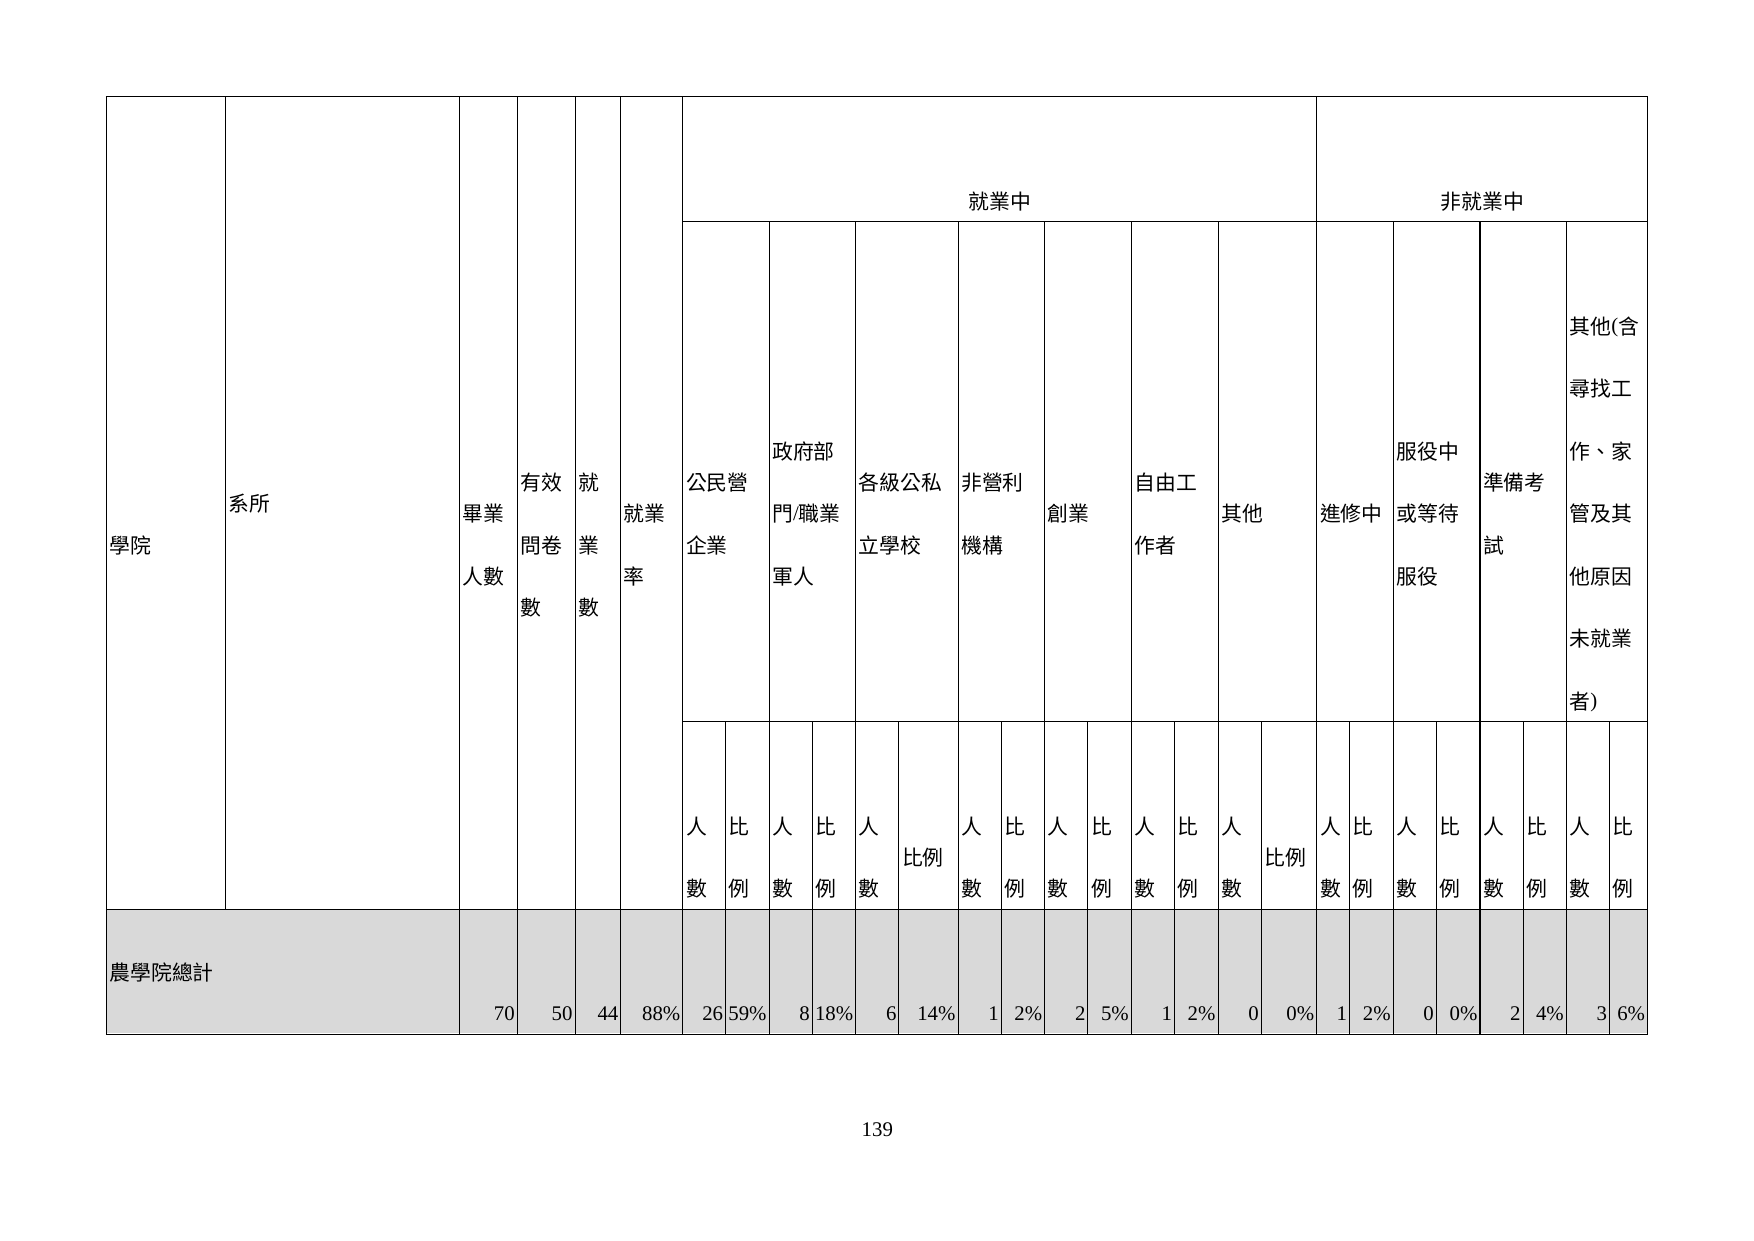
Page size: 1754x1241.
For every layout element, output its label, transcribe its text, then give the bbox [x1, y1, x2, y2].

table_cell 準備考試 [1481, 222, 1566, 721]
table_cell 2% [1002, 910, 1044, 1033]
table_cell 政府部門/職業軍人 [770, 222, 855, 721]
table_cell 人數 [1317, 722, 1349, 908]
table_cell 其他 [1219, 222, 1316, 721]
table_cell 非營利機構 [959, 222, 1044, 721]
table_cell 比例 [1350, 722, 1393, 908]
table_cell 2 [1045, 910, 1087, 1033]
table_cell 比例 [1524, 722, 1566, 908]
table_cell 人數 [770, 722, 812, 908]
table_cell 70 [460, 910, 517, 1033]
table_cell 14% [899, 910, 958, 1033]
table_cell 26 [683, 910, 725, 1033]
table_header 非就業中 [1317, 97, 1647, 221]
table_cell 50 [518, 910, 575, 1033]
table_cell 人數 [1567, 722, 1609, 908]
table_cell 比例 [1088, 722, 1131, 908]
table_cell 人數 [1394, 722, 1436, 908]
table_cell 6 [856, 910, 898, 1033]
table_cell 8 [770, 910, 812, 1033]
table_cell 0% [1262, 910, 1316, 1033]
table_header 學院 [107, 97, 225, 908]
table_cell 4% [1524, 910, 1566, 1033]
table_cell 0% [1437, 910, 1479, 1033]
table_header 就業數 [576, 97, 620, 908]
table_cell 59% [726, 910, 769, 1033]
table_cell 2% [1350, 910, 1393, 1033]
table_cell 比例 [1437, 722, 1479, 908]
table_cell 18% [813, 910, 855, 1033]
table_cell 進修中 [1317, 222, 1393, 721]
table_cell 比例 [726, 722, 769, 908]
table_cell 服役中或等待服役 [1394, 222, 1479, 721]
table_cell 各級公私立學校 [856, 222, 958, 721]
table_cell 2% [1175, 910, 1218, 1033]
table_cell 創業 [1045, 222, 1131, 721]
table_cell 比例 [899, 722, 958, 908]
table_cell 比例 [813, 722, 855, 908]
table_cell 人數 [1481, 722, 1523, 908]
table_cell 44 [576, 910, 620, 1033]
table_cell 1 [1132, 910, 1174, 1033]
table_header 有效問卷數 [518, 97, 575, 908]
table_cell 農學院總計 [107, 910, 459, 1033]
table_header 系所 [226, 97, 459, 908]
table_cell 0 [1219, 910, 1261, 1033]
table_cell 1 [959, 910, 1001, 1033]
table_cell 88% [621, 910, 682, 1033]
table_header 就業率 [621, 97, 682, 908]
table_header 畢業人數 [460, 97, 517, 908]
table_cell 比例 [1175, 722, 1218, 908]
table_cell 比例 [1262, 722, 1316, 908]
table_cell 其他(含尋找工作、家管及其他原因未就業者) [1567, 222, 1647, 721]
table_cell 自由工作者 [1132, 222, 1218, 721]
table_cell 人數 [1132, 722, 1174, 908]
table_cell 人數 [959, 722, 1001, 908]
table_cell 人數 [856, 722, 898, 908]
table_cell 5% [1088, 910, 1131, 1033]
table_cell 比例 [1002, 722, 1044, 908]
table_cell 0 [1394, 910, 1436, 1033]
table_cell 6% [1610, 910, 1647, 1033]
table_cell 公民營企業 [683, 222, 769, 721]
table_cell 人數 [1219, 722, 1261, 908]
table_cell 人數 [1045, 722, 1087, 908]
table_cell 比例 [1610, 722, 1647, 908]
table_cell 人數 [683, 722, 725, 908]
table_header 就業中 [683, 97, 1316, 221]
table_cell 1 [1317, 910, 1349, 1033]
table_cell 3 [1567, 910, 1609, 1033]
table_cell 2 [1481, 910, 1523, 1033]
